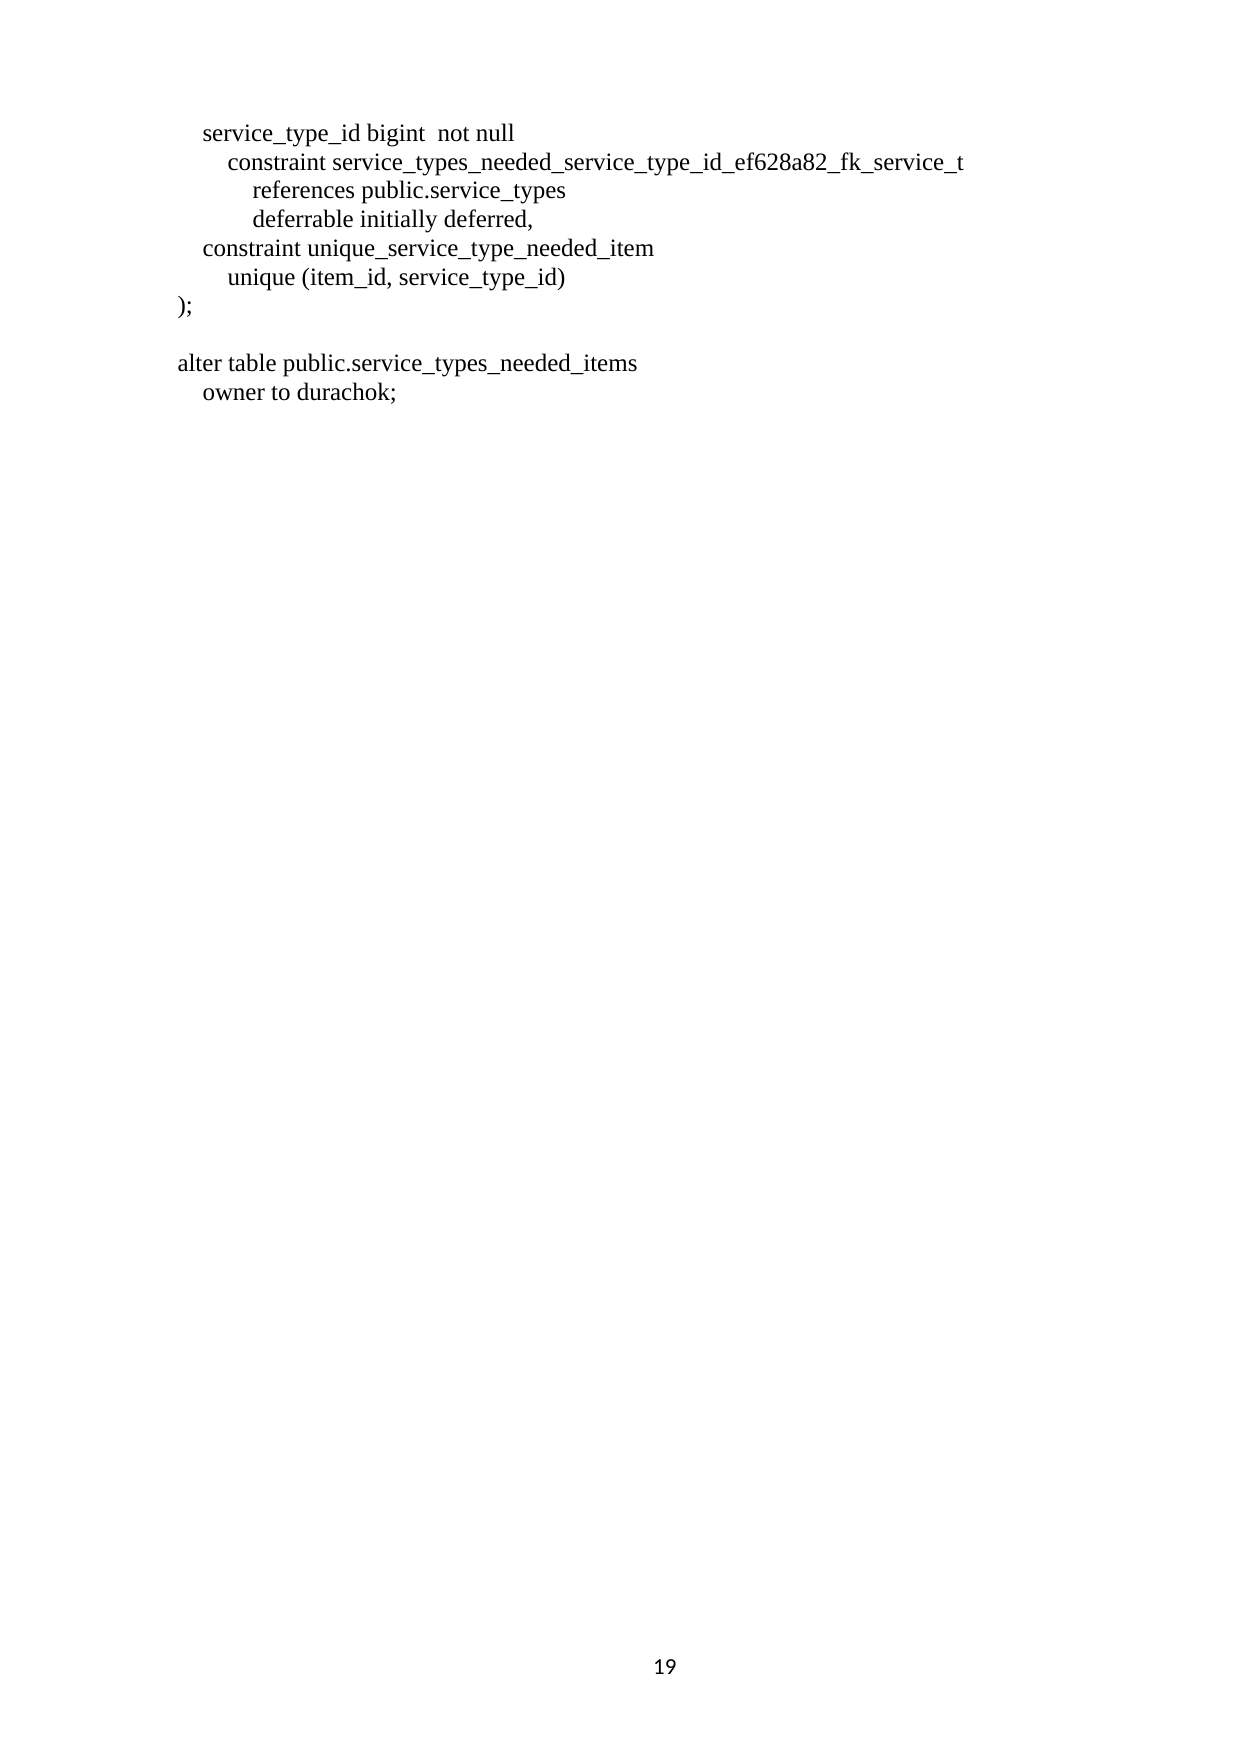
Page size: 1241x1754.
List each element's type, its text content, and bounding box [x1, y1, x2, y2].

text owner to durachok; [177, 377, 1152, 406]
text ); [177, 291, 1152, 319]
text service_type_id bigint not null [177, 118, 1152, 147]
text unique (item_id, service_type_id) [177, 262, 1152, 291]
text constraint unique_service_type_needed_item [177, 233, 1152, 262]
text constraint service_types_needed_service_type_id_ef628a82_fk_service_t [177, 147, 1152, 176]
text references public.service_types [177, 176, 1152, 204]
text alter table public.service_types_needed_items [177, 348, 1152, 377]
text deferrable initially deferred, [177, 204, 1152, 233]
